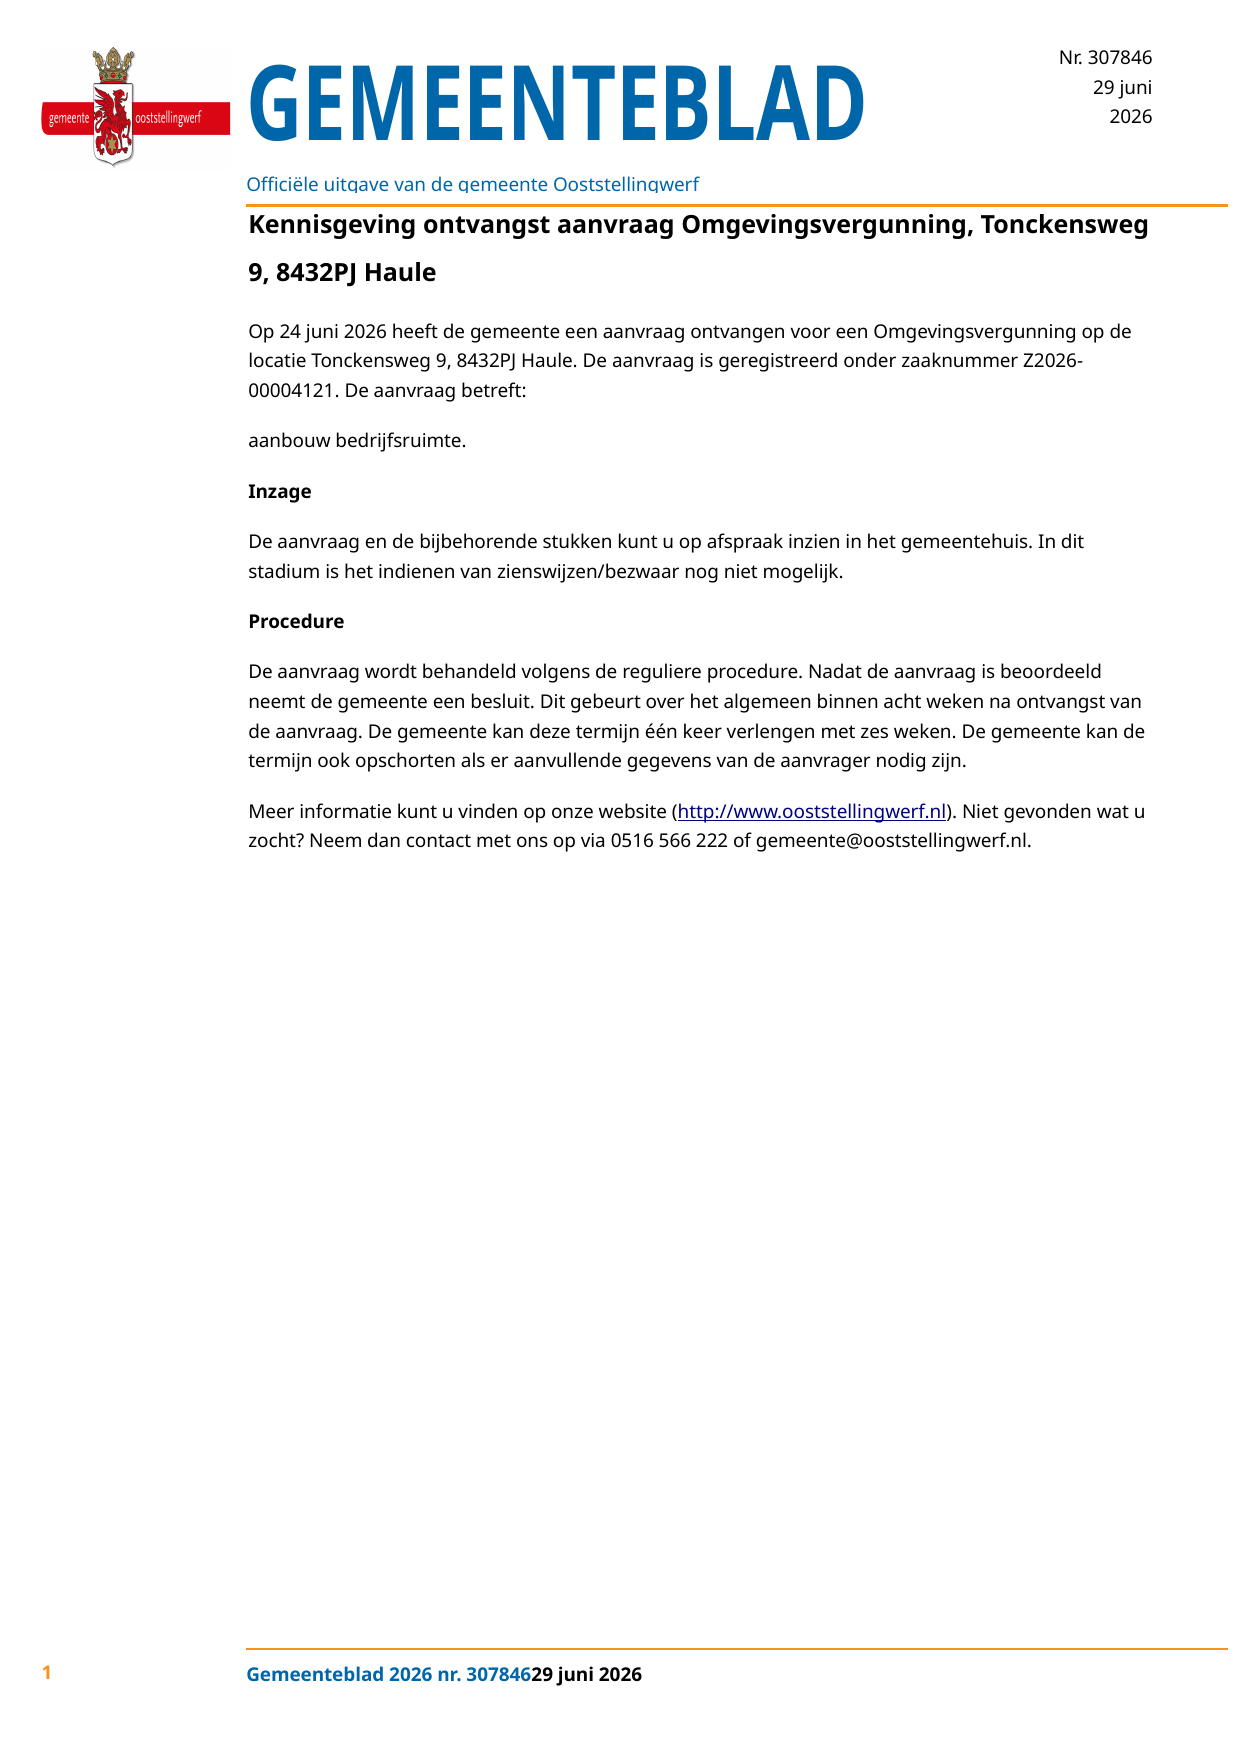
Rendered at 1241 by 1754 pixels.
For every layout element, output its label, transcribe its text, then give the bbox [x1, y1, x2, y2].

text Procedure [248, 608, 1152, 634]
text Kennisgeving ontvangst aanvraag Omgevingsvergunning, Tonckensweg 9, 8432PJ Haule [248, 207, 1152, 288]
text De aanvraag en de bijbehorende stukken kunt u op afspraak inzien in het gemeentehuis. In dit stadium is het indienen van zienswijzen/bezwaar nog niet mogelijk. [248, 528, 1152, 584]
text De aanvraag wordt behandeld volgens de reguliere procedure. Nadat de aanvraag is beoordeeld neemt de gemeente een besluit. Dit gebeurt over het algemeen binnen acht weken na ontvangst van de aanvraag. De gemeente kan deze termijn één keer verlengen met zes weken. De gemeente kan de termijn ook opschorten als er aanvullende gegevens van de aanvrager nodig zijn. [248, 659, 1152, 773]
picture [41, 47, 231, 172]
text Op 24 juni 2026 heeft de gemeente een aanvraag ontvangen voor een Omgevingsvergunning op de locatie Tonckensweg 9, 8432PJ Haule. De aanvraag is geregistreerd onder zaaknummer Z2026-00004121. De aanvraag betreft: [248, 318, 1152, 403]
text aanbouw bedrijfsruimte. [248, 427, 1152, 453]
text Inzage [248, 478, 1152, 504]
text Meer informatie kunt u vinden op onze website (http://www.ooststellingwerf.nl). Niet gevonden wat u zocht? Neem dan contact met ons op via 0516 566 222 of gemeente@ooststellingwerf.nl. [248, 798, 1152, 853]
